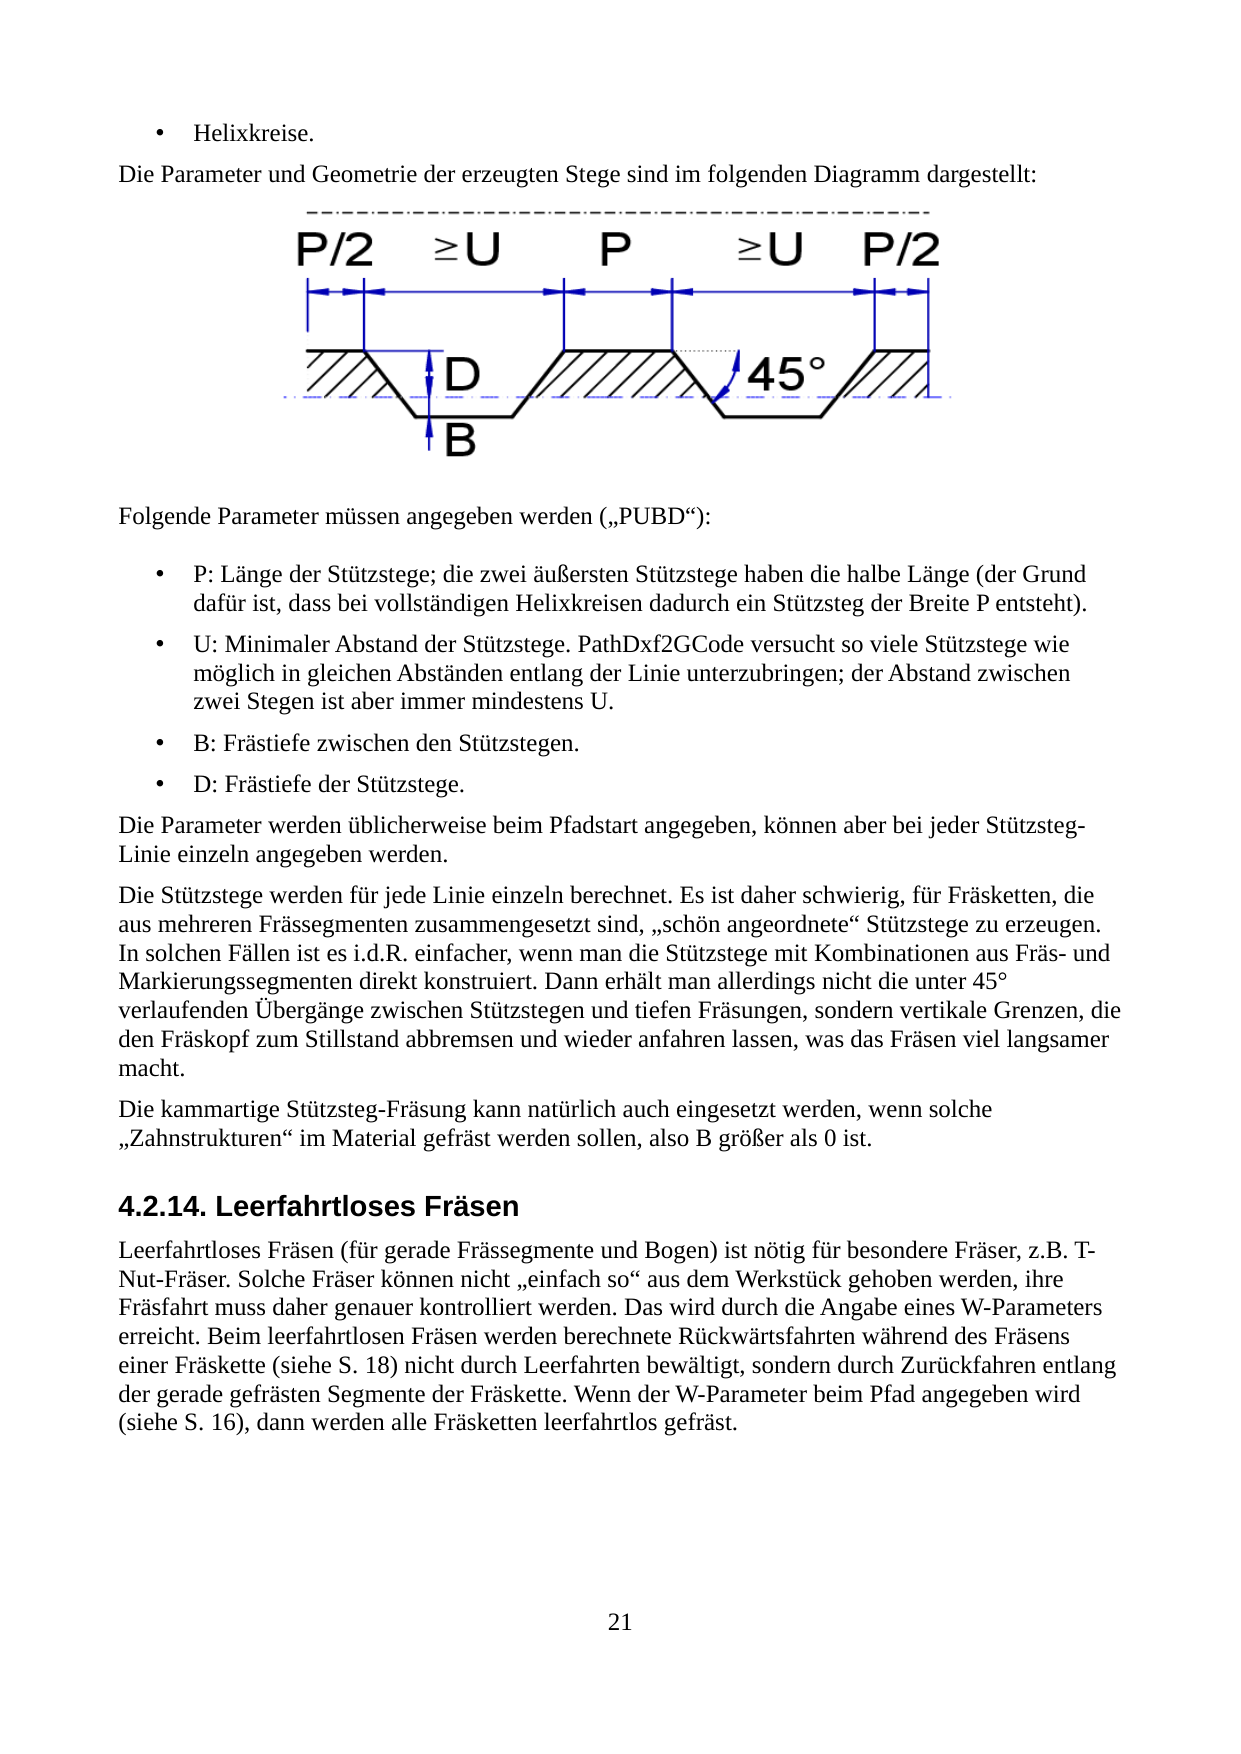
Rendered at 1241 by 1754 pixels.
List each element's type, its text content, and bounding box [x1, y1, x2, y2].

list B: Frästiefe zwischen den Stützstegen. [156, 728, 1122, 756]
text Die Parameter und Geometrie der erzeugten Stege sind im folgenden Diagramm dargestellt: [118, 159, 1122, 188]
text Folgende Parameter müssen angegeben werden („PUBD“): [118, 501, 1122, 530]
list D: Frästiefe der Stützstege. [156, 769, 1122, 798]
text Die kammartige Stützsteg-Fräsung kann natürlich auch eingesetzt werden, wenn solche „Zahnstrukturen“ im Material gefräst werden sollen, also B größer als 0 ist. [118, 1094, 1122, 1151]
list Helixkreise. [156, 118, 1122, 147]
text Leerfahrtloses Fräsen (für gerade Frässegmente und Bogen) ist nötig für besondere Fräser, z.B. T-Nut-Fräser. Solche Fräser können nicht „einfach so“ aus dem Werkstück gehoben werden, ihre Fräsfahrt muss daher genauer kontrolliert werden. Das wird durch die Angabe eines W-Parameters erreicht. Beim leerfahrtlosen Fräsen werden berechnete Rückwärtsfahrten während des Fräsens einer Fräskette (siehe S. 17) nicht durch Leerfahrten bewältigt, sondern durch Zurückfahren entlang der gerade gefrästen Segmente der Fräskette. Wenn der W-Parameter beim Pfad angegeben wird (siehe S. 15), dann werden alle Fräsketten leerfahrtlos gefräst. [118, 1235, 1122, 1436]
list P: Länge der Stützstege; die zwei äußersten Stützstege haben die halbe Länge (der Grund dafür ist, dass bei vollständigen Helixkreisen dadurch ein Stützsteg der Breite P entsteht). [156, 559, 1122, 616]
subtitle 4.2.14. Leerfahrtloses Fräsen [118, 1189, 1122, 1222]
list U: Minimaler Abstand der Stützstege. PathDxf2GCode versucht so viele Stützstege wie möglich in gleichen Abständen entlang der Linie unterzubringen; der Abstand zwischen zwei Stegen ist aber immer mindestens U. [156, 629, 1122, 715]
text Die Stützstege werden für jede Linie einzeln berechnet. Es ist daher schwierig, für Fräsketten, die aus mehreren Frässegmenten zusammengesetzt sind, „schön angeordnete“ Stützstege zu erzeugen. In solchen Fällen ist es i.d.R. einfacher, wenn man die Stützstege mit Kombinationen aus Fräs- und Markierungssegmenten direkt konstruiert. Dann erhält man allerdings nicht die unter 45° verlaufenden Übergänge zwischen Stützstegen und tiefen Fräsungen, sondern vertikale Grenzen, die den Fräskopf zum Stillstand abbremsen und wieder anfahren lassen, was das Fräsen viel langsamer macht. [118, 880, 1122, 1081]
text Die Parameter werden üblicherweise beim Pfadstart angegeben, können aber bei jeder Stützsteg-Linie einzeln angegeben werden. [118, 810, 1122, 868]
